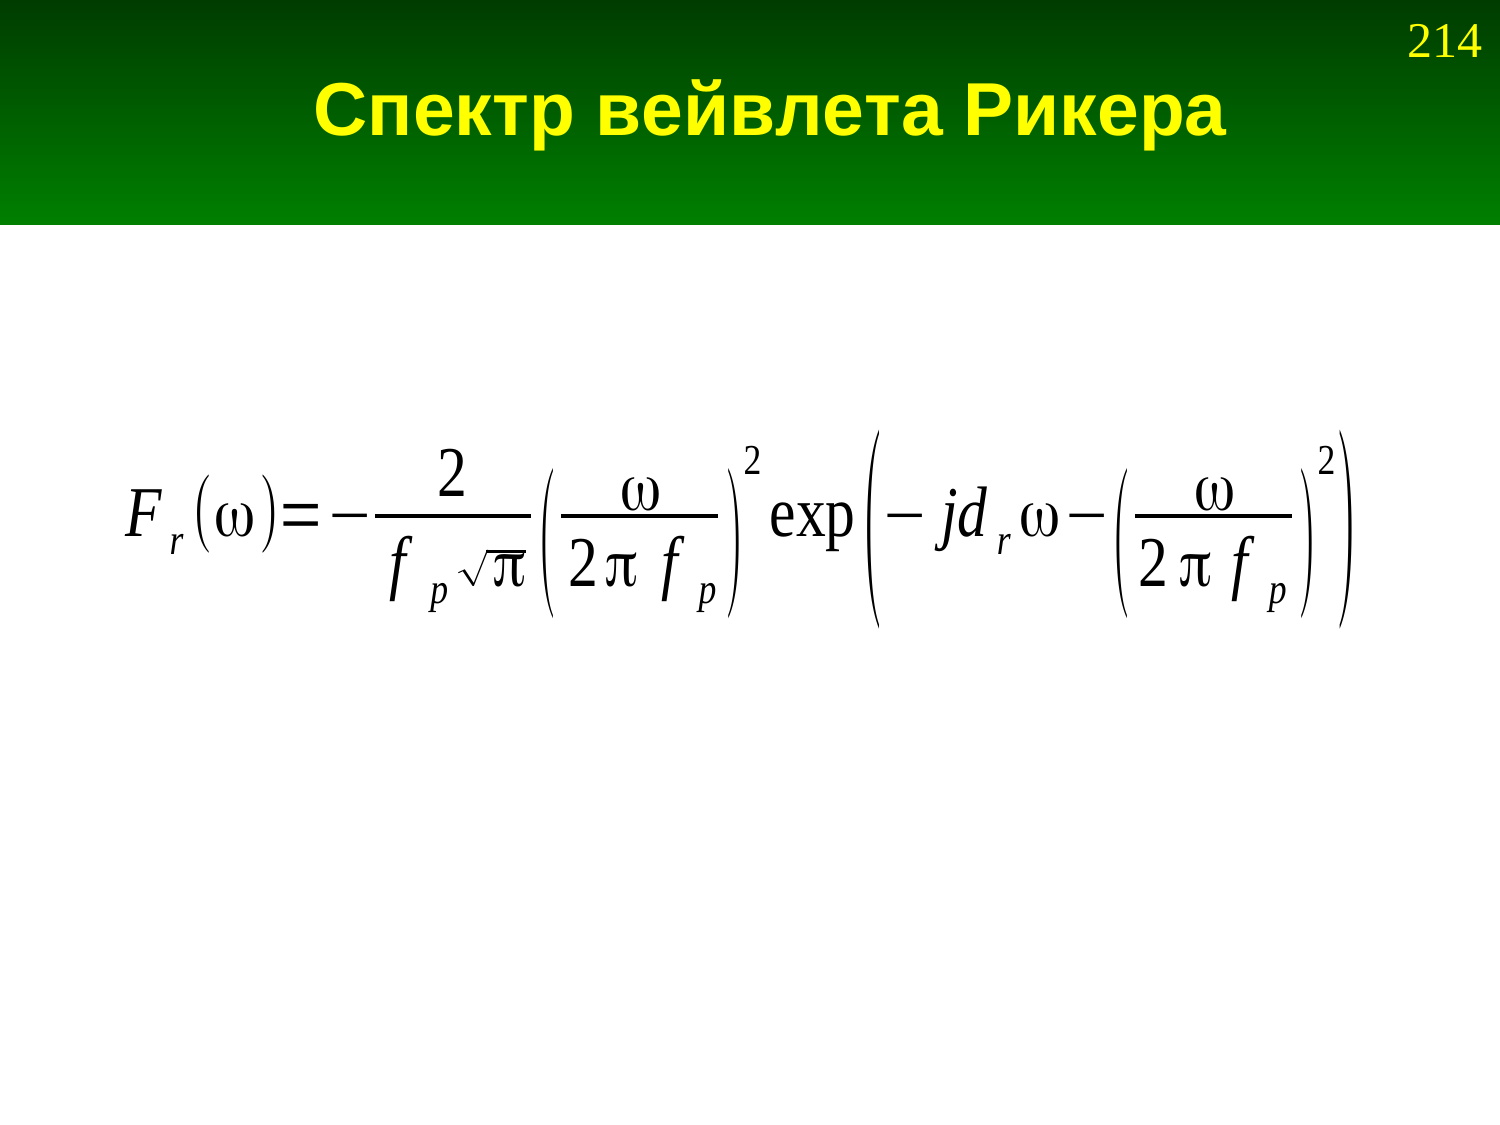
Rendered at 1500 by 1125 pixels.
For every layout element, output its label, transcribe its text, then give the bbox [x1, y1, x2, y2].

title Спектр вейвлета Рикера [100, 7, 1441, 204]
chart [106, 425, 1372, 632]
